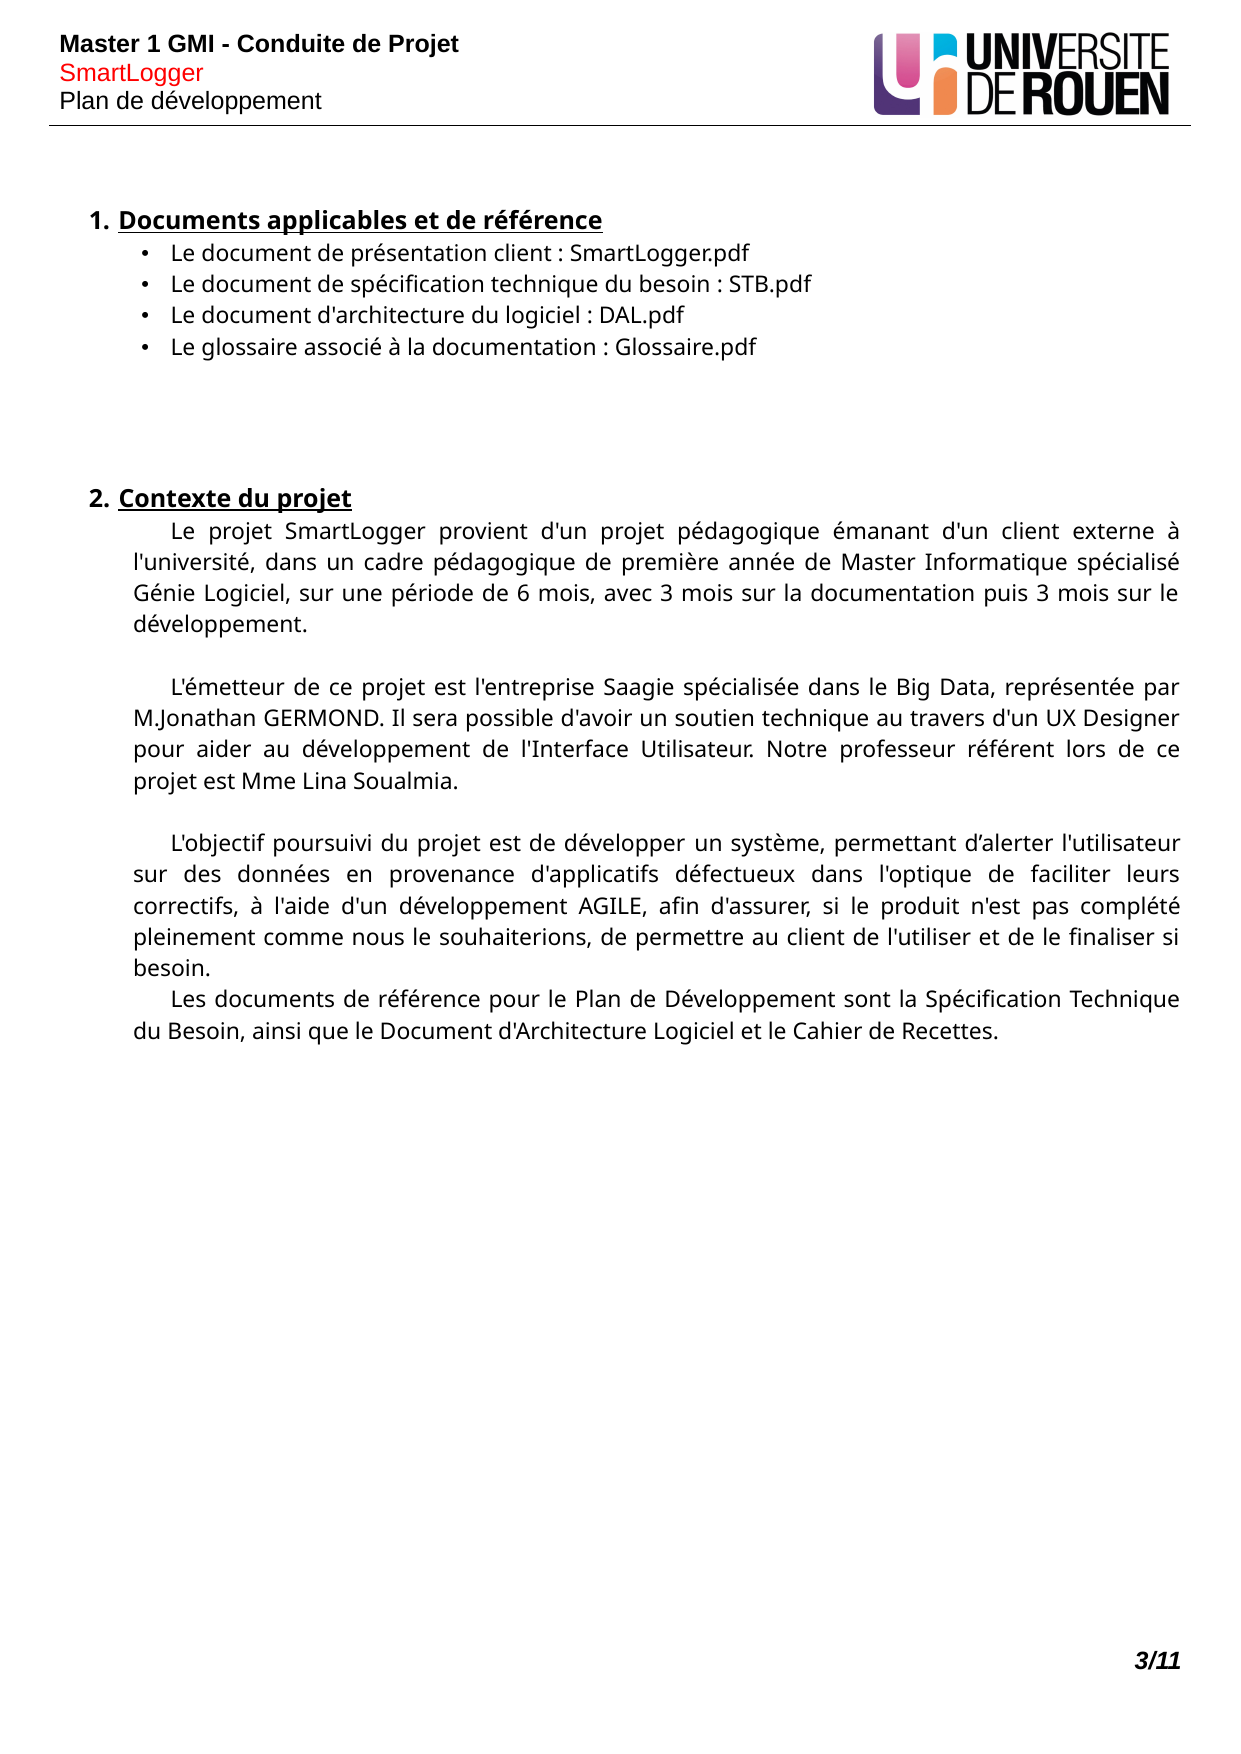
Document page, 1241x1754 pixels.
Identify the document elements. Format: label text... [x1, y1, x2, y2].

text L'objectif poursuivi du projet est de développer un système, permettant d’alerter l'utilisateur sur des données en provenance d'applicatifs défectueux dans l'optique de faciliter leurs correctifs, à l'aide d'un développement AGILE, afin d'assurer, si le produit n'est pas complété pleinement comme nous le souhaiterions, de permettre au client de l'utiliser et de le finaliser si besoin. [133, 827, 1181, 983]
list Le document de spécification technique du besoin : STB.pdf [141, 268, 1181, 299]
text L'émetteur de ce projet est l'entreprise Saagie spécialisée dans le Big Data, représentée par M.Jonathan GERMOND. Il sera possible d'avoir un soutien technique au travers d'un UX Designer pour aider au développement de l'Interface Utilisateur. Notre professeur référent lors de ce projet est Mme Lina Soualmia. [133, 671, 1181, 796]
subtitle Documents applicables et de référence [88, 203, 1181, 237]
subtitle Contexte du projet [89, 481, 1181, 515]
list Le document d'architecture du logiciel : DAL.pdf [141, 299, 1181, 331]
list Le document de présentation client : SmartLogger.pdf [141, 237, 1181, 268]
text Le projet SmartLogger provient d'un projet pédagogique émanant d'un client externe à l'université, dans un cadre pédagogique de première année de Master Informatique spécialisé Génie Logiciel, sur une période de 6 mois, avec 3 mois sur la documentation puis 3 mois sur le développement. [133, 515, 1181, 640]
list Le glossaire associé à la documentation : Glossaire.pdf [141, 331, 1181, 362]
text Les documents de référence pour le Plan de Développement sont la Spécification Technique du Besoin, ainsi que le Document d'Architecture Logiciel et le Cahier de Recettes. [133, 983, 1181, 1046]
picture [872, 32, 1170, 118]
